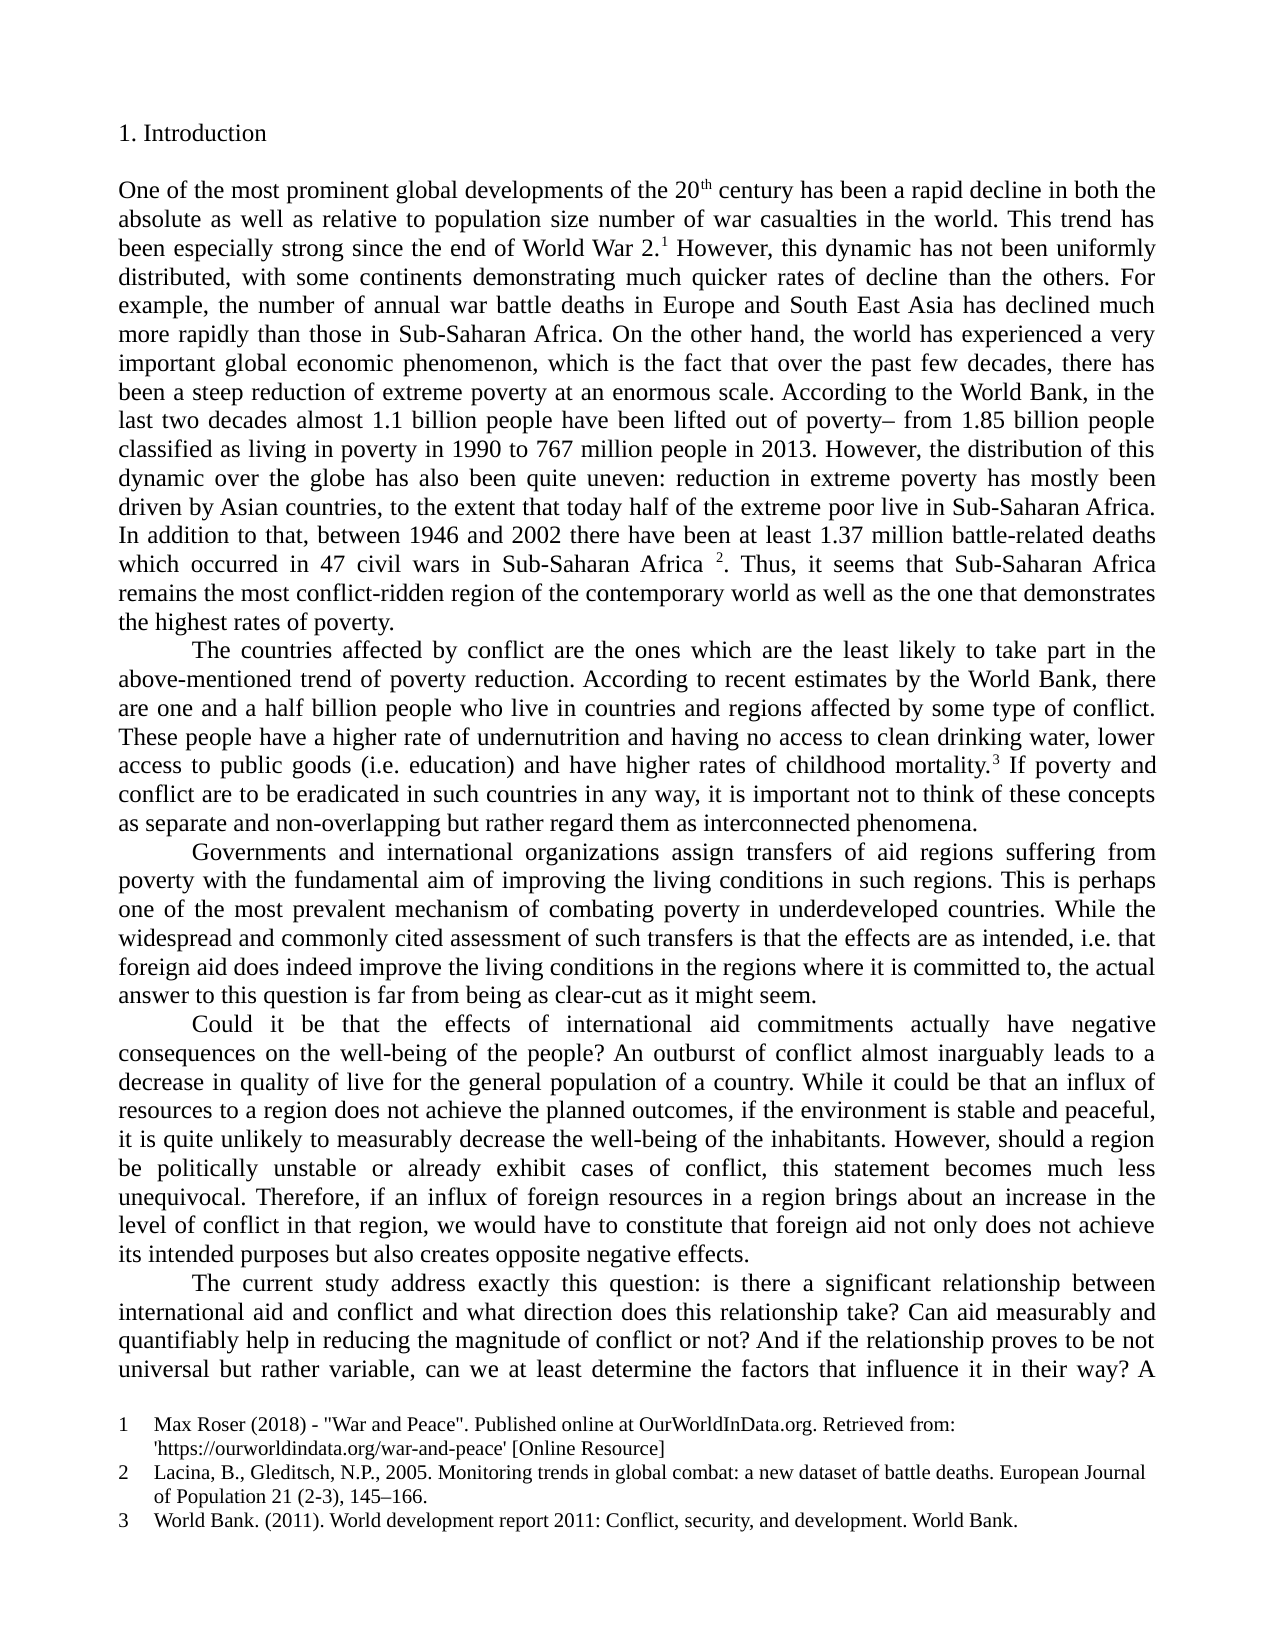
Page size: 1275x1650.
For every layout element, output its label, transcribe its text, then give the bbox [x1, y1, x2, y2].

text Max Roser (2018) - "War and Peace". Published online at OurWorldInData.org. Retrieved from: 'https://ourworldindata.org/war-and-peace' [Online Resource] [118, 1412, 1157, 1460]
text World Bank. (2011). World development report 2011: Conflict, security, and development. World Bank. [118, 1508, 1157, 1532]
text 1. Introduction [118, 118, 1157, 147]
text Could it be that the effects of international aid commitments actually have negative consequences on the well-being of the people? An outburst of conflict almost inarguably leads to a decrease in quality of live for the general population of a country. While it could be that an influx of resources to a region does not achieve the planned outcomes, if the environment is stable and peaceful, it is quite unlikely to measurably decrease the well-being of the inhabitants. However, should a region be politically unstable or already exhibit cases of conflict, this statement becomes much less unequivocal. Therefore, if an influx of foreign resources in a region brings about an increase in the level of conflict in that region, we would have to constitute that foreign aid not only does not achieve its intended purposes but also creates opposite negative effects. [118, 1009, 1157, 1268]
text Governments and international organizations assign transfers of aid regions suffering from poverty with the fundamental aim of improving the living conditions in such regions. This is perhaps one of the most prevalent mechanism of combating poverty in underdeveloped countries. While the widespread and commonly cited assessment of such transfers is that the effects are as intended, i.e. that foreign aid does indeed improve the living conditions in the regions where it is committed to, the actual answer to this question is far from being as clear-cut as it might seem. [118, 837, 1157, 1009]
text The current study address exactly this question: is there a significant relationship between international aid and conflict and what direction does this relationship take? Can aid measurably and quantifiably help in reducing the magnitude of conflict or not? And if the relationship proves to be not universal but rather variable, can we at least determine the factors that influence it in their way? A [118, 1268, 1157, 1383]
text One of the most prominent global developments of the 20th century has been a rapid decline in both the absolute as well as relative to population size number of war casualties in the world. This trend has been especially strong since the end of World War 2. However, this dynamic has not been uniformly distributed, with some continents demonstrating much quicker rates of decline than the others. For example, the number of annual war battle deaths in Europe and South East Asia has declined much more rapidly than those in Sub-Saharan Africa. On the other hand, the world has experienced a very important global economic phenomenon, which is the fact that over the past few decades, there has been a steep reduction of extreme poverty at an enormous scale. According to the World Bank, in the last two decades almost 1.1 billion people have been lifted out of poverty– from 1.85 billion people classified as living in poverty in 1990 to 767 million people in 2013. However, the distribution of this dynamic over the globe has also been quite uneven: reduction in extreme poverty has mostly been driven by Asian countries, to the extent that today half of the extreme poor live in Sub-Saharan Africa. In addition to that, between 1946 and 2002 there have been at least 1.37 million battle-related deaths which occurred in 47 civil wars in Sub-Saharan Africa . Thus, it seems that Sub-Saharan Africa remains the most conflict-ridden region of the contemporary world as well as the one that demonstrates the highest rates of poverty. [118, 176, 1157, 636]
text Lacina, B., Gleditsch, N.P., 2005. Monitoring trends in global combat: a new dataset of battle deaths. European Journal of Population 21 (2-3), 145–166. [118, 1460, 1157, 1508]
text The countries affected by conflict are the ones which are the least likely to take part in the above-mentioned trend of poverty reduction. According to recent estimates by the World Bank, there are one and a half billion people who live in countries and regions affected by some type of conflict. These people have a higher rate of undernutrition and having no access to clean drinking water, lower access to public goods (i.e. education) and have higher rates of childhood mortality. If poverty and conflict are to be eradicated in such countries in any way, it is important not to think of these concepts as separate and non-overlapping but rather regard them as interconnected phenomena. [118, 636, 1157, 837]
